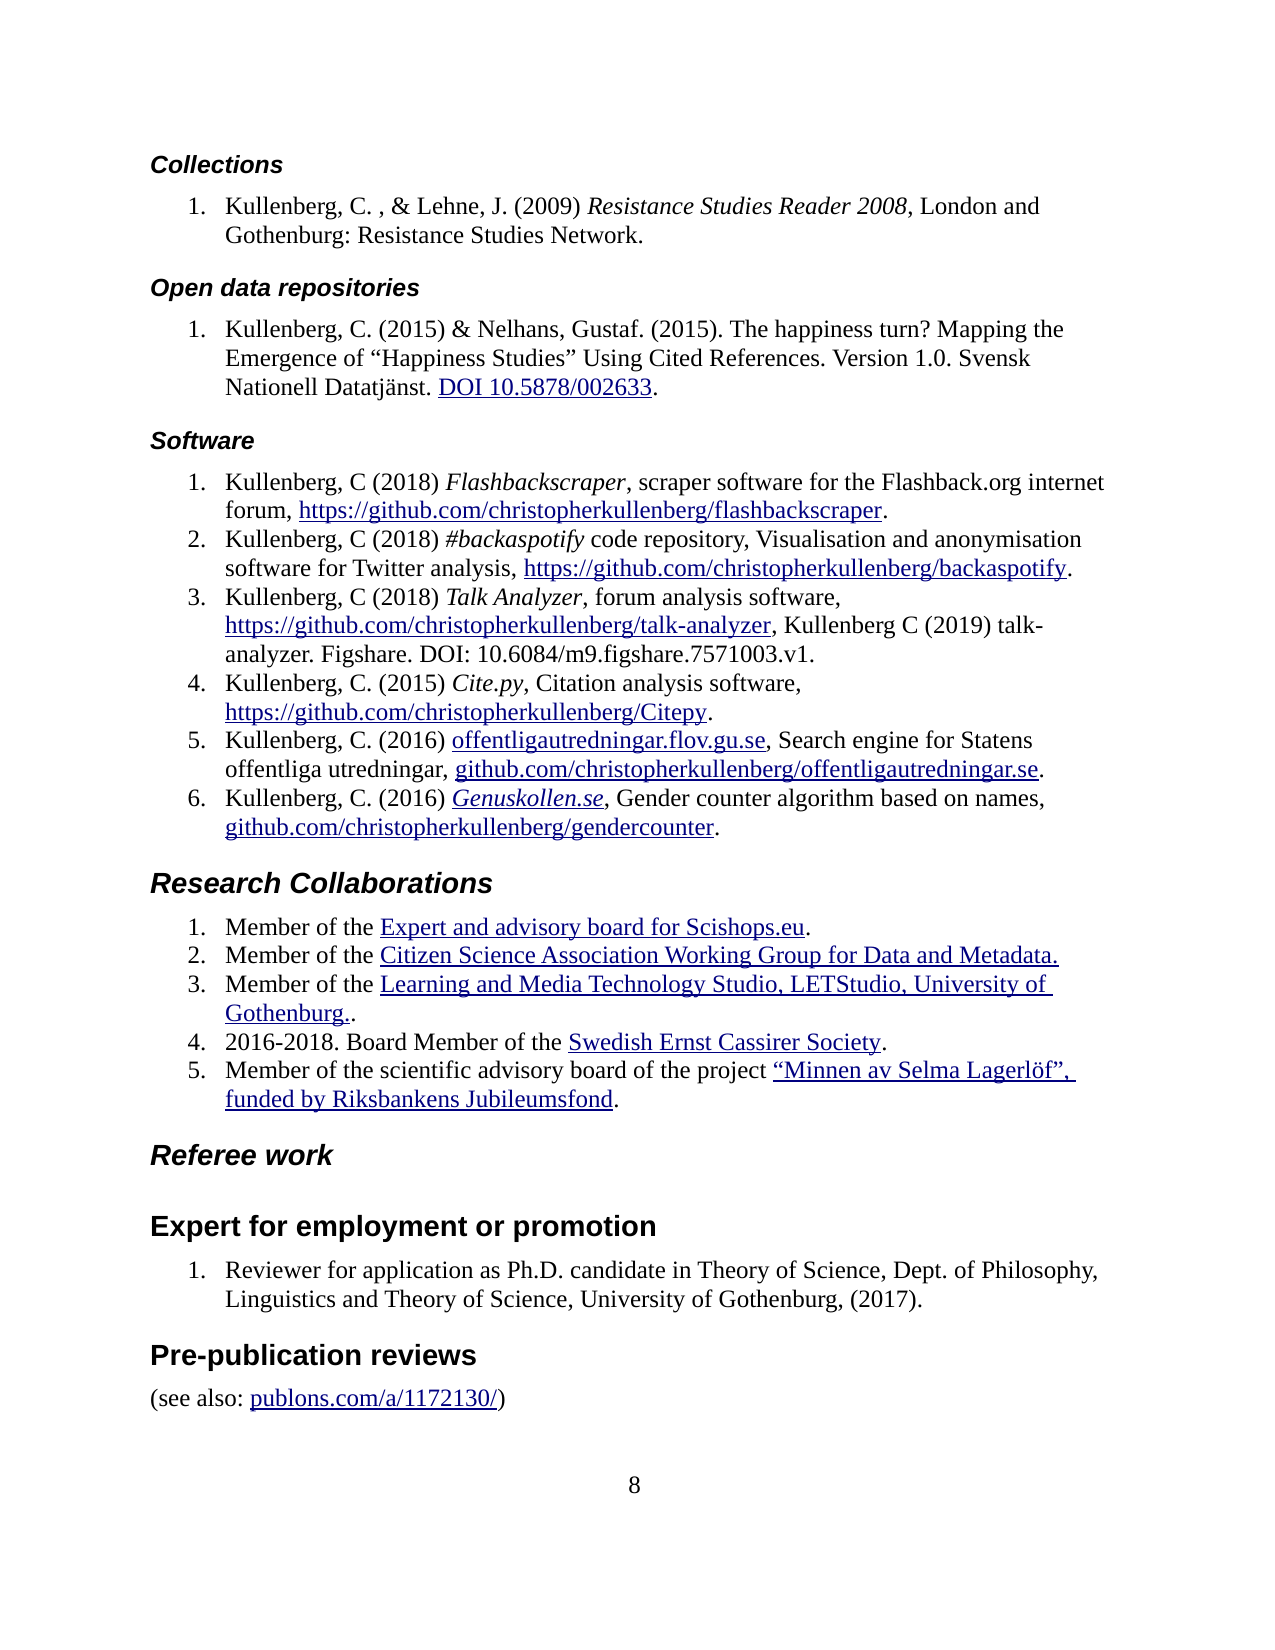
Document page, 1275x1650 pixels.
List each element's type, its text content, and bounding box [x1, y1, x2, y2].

list Member of the Citizen Science Association Working Group for Data and Metadata. [187, 940, 1125, 969]
subtitle Pre-publication reviews [150, 1337, 1125, 1371]
list Kullenberg, C. (2015) & Nelhans, Gustaf. (2015). The happiness turn? Mapping the Emergence of “Happiness Studies” Using Cited References. Version 1.0. Svensk Nationell Datatjänst. DOI 10.5878/002633. [187, 314, 1125, 401]
list Kullenberg, C (2018) Flashbackscraper, scraper software for the Flashback.org internet forum, https://github.com/christopherkullenberg/flashbackscraper. [187, 467, 1125, 524]
list Member of the Learning and Media Technology Studio, LETStudio, University of Gothenburg.. [187, 969, 1125, 1027]
subtitle Collections [150, 150, 1125, 178]
list Member of the scientific advisory board of the project “Minnen av Selma Lagerlöf”, funded by Riksbankens Jubileumsfond. [187, 1055, 1125, 1113]
list Kullenberg, C. (2015) Cite.py, Citation analysis software, https://github.com/christopherkullenberg/Citepy. [187, 668, 1125, 726]
list Kullenberg, C. , & Lehne, J. (2009) Resistance Studies Reader 2008, London and Gothenburg: Resistance Studies Network. [187, 191, 1125, 248]
list 2016-2018. Board Member of the Swedish Ernst Cassirer Society. [187, 1027, 1125, 1055]
list Kullenberg, C. (2016) offentligautredningar.flov.gu.se, Search engine for Statens offentliga utredningar, github.com/christopherkullenberg/offentligautredningar.se. [187, 726, 1125, 783]
text (see also: publons.com/a/1172130/) [150, 1383, 1125, 1412]
subtitle Open data repositories [150, 273, 1125, 302]
list Kullenberg, C (2018) #backaspotify code repository, Visualisation and anonymisation software for Twitter analysis, https://github.com/christopherkullenberg/backaspotify. [187, 524, 1125, 582]
subtitle Research Collaborations [150, 866, 1125, 899]
subtitle Software [150, 426, 1125, 454]
list Kullenberg, C. (2016) Genuskollen.se, Gender counter algorithm based on names, github.com/christopherkullenberg/gendercounter. [187, 783, 1125, 841]
list Member of the Expert and advisory board for Scishops.eu. [187, 912, 1125, 940]
list Reviewer for application as Ph.D. candidate in Theory of Science, Dept. of Philosophy, Linguistics and Theory of Science, University of Gothenburg, (2017). [187, 1255, 1125, 1312]
subtitle Expert for employment or promotion [150, 1209, 1125, 1242]
list Kullenberg, C (2018) Talk Analyzer, forum analysis software, https://github.com/christopherkullenberg/talk-analyzer, Kullenberg C (2019) talk-analyzer. Figshare. DOI: 10.6084/m9.figshare.7571003.v1. [187, 582, 1125, 668]
subtitle Referee work [150, 1138, 1125, 1171]
